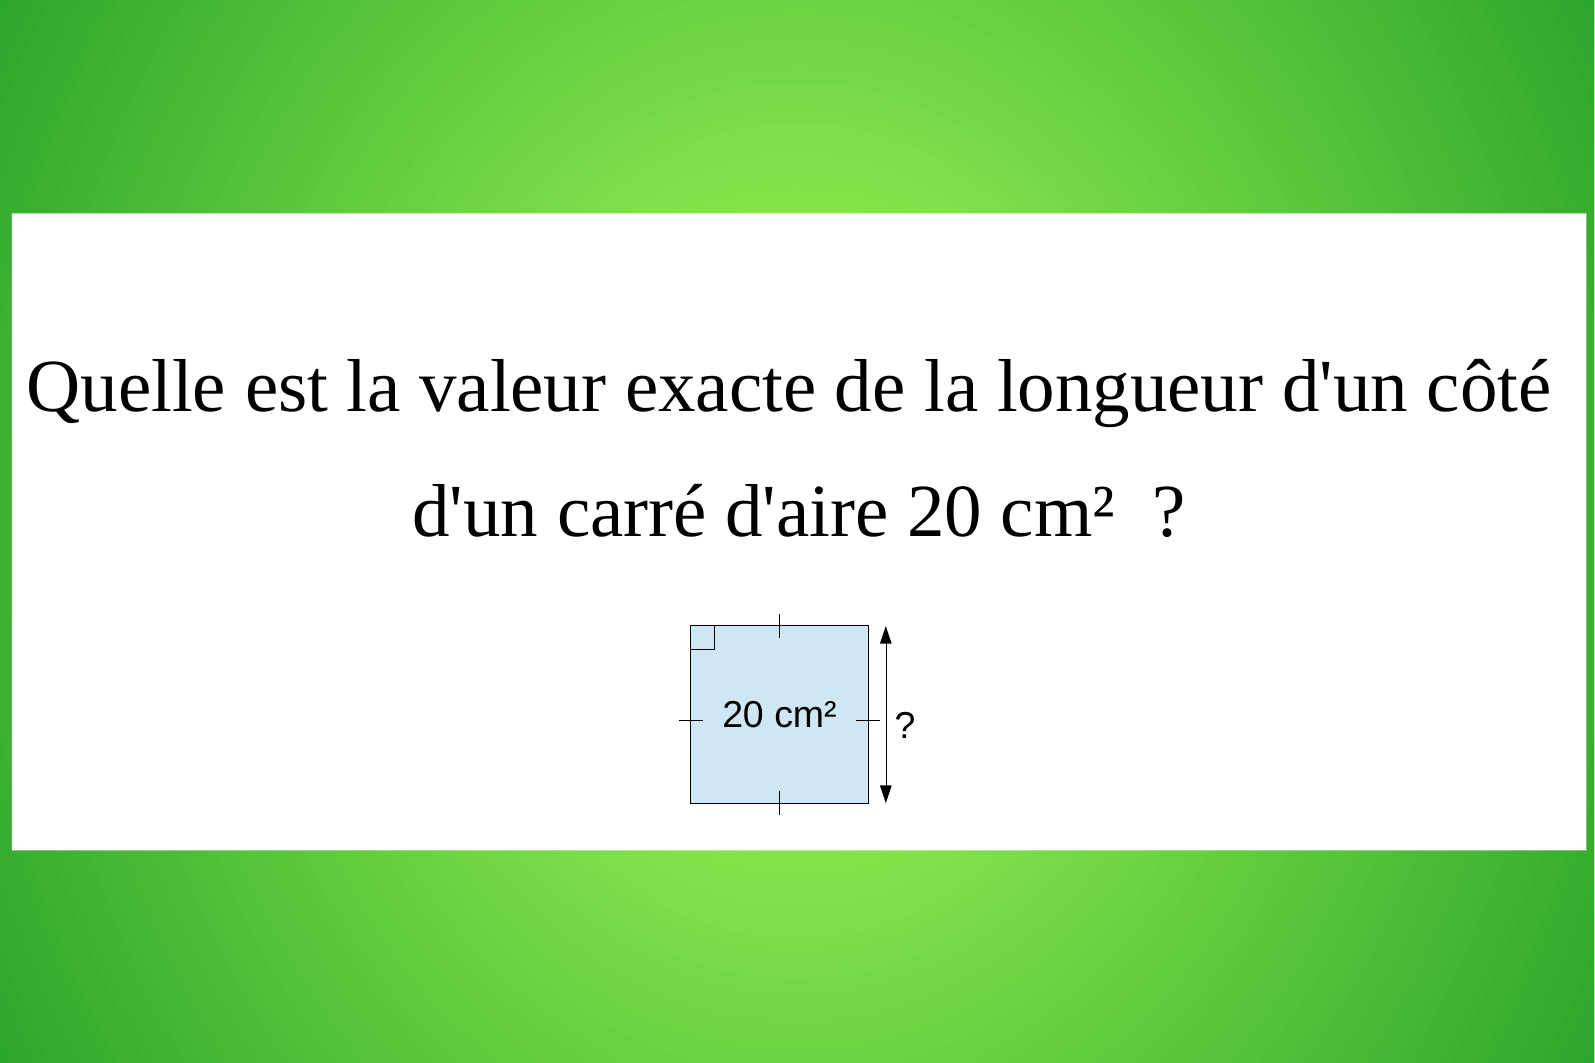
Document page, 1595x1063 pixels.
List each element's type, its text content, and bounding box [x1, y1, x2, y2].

text_box 20 cm² [690, 625, 714, 649]
text_box 20 cm² [690, 625, 869, 804]
text_box ? [887, 696, 916, 754]
picture [0, 0, 1595, 1063]
text_box ? [879, 696, 886, 754]
text_box Quelle est la valeur exacte de la longueur d'un côté d'un carré d'aire 20 cm² ? [11, 213, 1587, 851]
